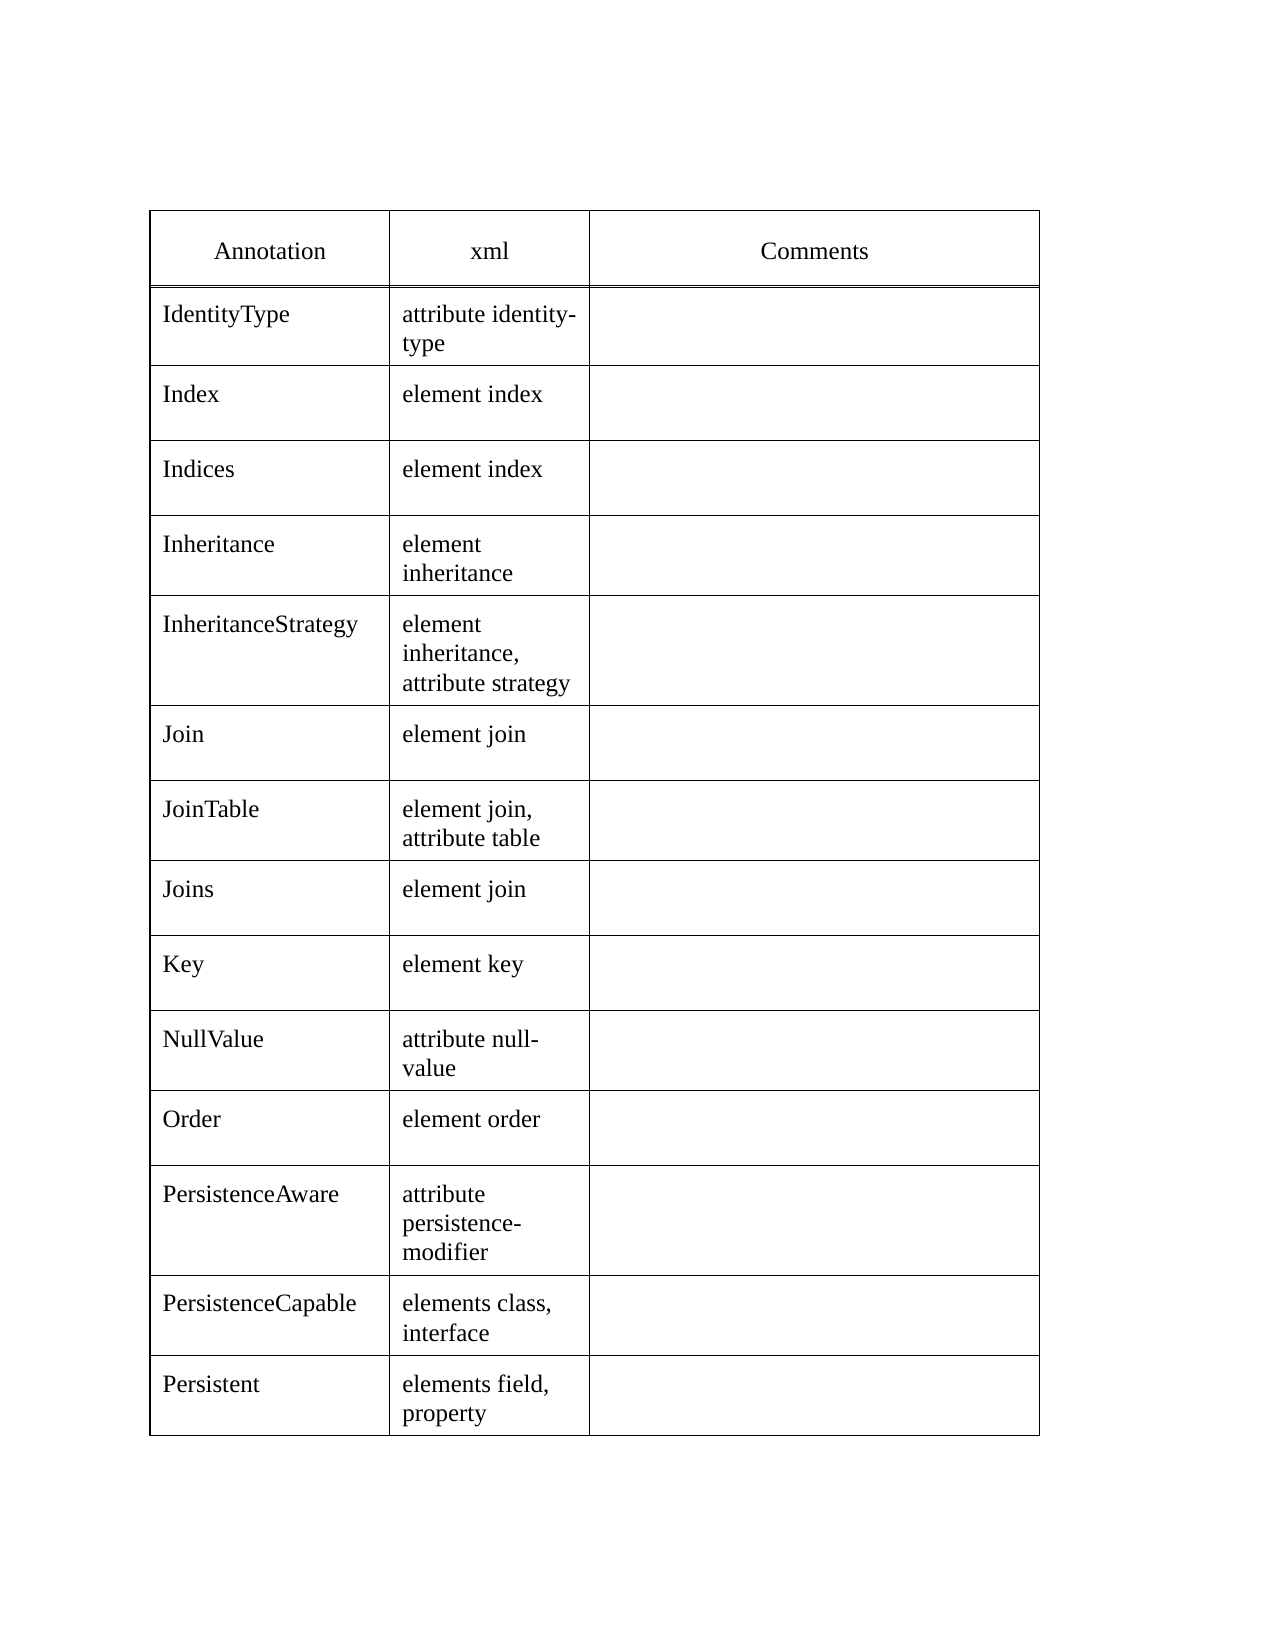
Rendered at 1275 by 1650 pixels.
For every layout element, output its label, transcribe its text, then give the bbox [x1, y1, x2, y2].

table_cell element join [390, 861, 589, 935]
table_header Comments [590, 211, 1039, 285]
table_cell element join [390, 706, 589, 780]
table_cell element order [390, 1091, 589, 1165]
table_header xml [390, 211, 589, 285]
table_cell element inheritance [390, 516, 589, 595]
table_cell [590, 1276, 1039, 1355]
table_cell element inheritance, attribute strategy [390, 596, 589, 705]
table_cell [590, 366, 1039, 440]
table_cell [590, 936, 1039, 1010]
table_cell [590, 596, 1039, 705]
table_cell attribute identity-type [390, 288, 589, 365]
table_cell [590, 781, 1039, 860]
table_cell JoinTable [151, 781, 389, 860]
table_cell Inheritance [151, 516, 389, 595]
table_cell [590, 1356, 1039, 1435]
table_cell [590, 1166, 1039, 1274]
table_cell PersistenceAware [151, 1166, 389, 1274]
table_cell Indices [151, 441, 389, 515]
table_cell Order [151, 1091, 389, 1165]
table_cell [590, 441, 1039, 515]
table_cell [590, 706, 1039, 780]
table_cell attribute persistence-modifier [390, 1166, 589, 1274]
table_cell elements class, interface [390, 1276, 589, 1355]
table_cell [590, 1011, 1039, 1090]
table_cell Key [151, 936, 389, 1010]
table_cell [590, 516, 1039, 595]
table_cell element index [390, 366, 589, 440]
table_header Annotation [151, 211, 389, 285]
table_cell element key [390, 936, 589, 1010]
table_cell Joins [151, 861, 389, 935]
table_cell PersistenceCapable [151, 1276, 389, 1355]
table_cell Persistent [151, 1356, 389, 1435]
table_cell IdentityType [151, 288, 389, 365]
table_cell [590, 1091, 1039, 1165]
table_cell [590, 288, 1039, 365]
table_cell NullValue [151, 1011, 389, 1090]
table_cell Index [151, 366, 389, 440]
table_cell element index [390, 441, 589, 515]
table_cell attribute null-value [390, 1011, 589, 1090]
table_cell [590, 861, 1039, 935]
table_cell elements field, property [390, 1356, 589, 1435]
table_cell InheritanceStrategy [151, 596, 389, 705]
table_cell Join [151, 706, 389, 780]
table_cell element join, attribute table [390, 781, 589, 860]
